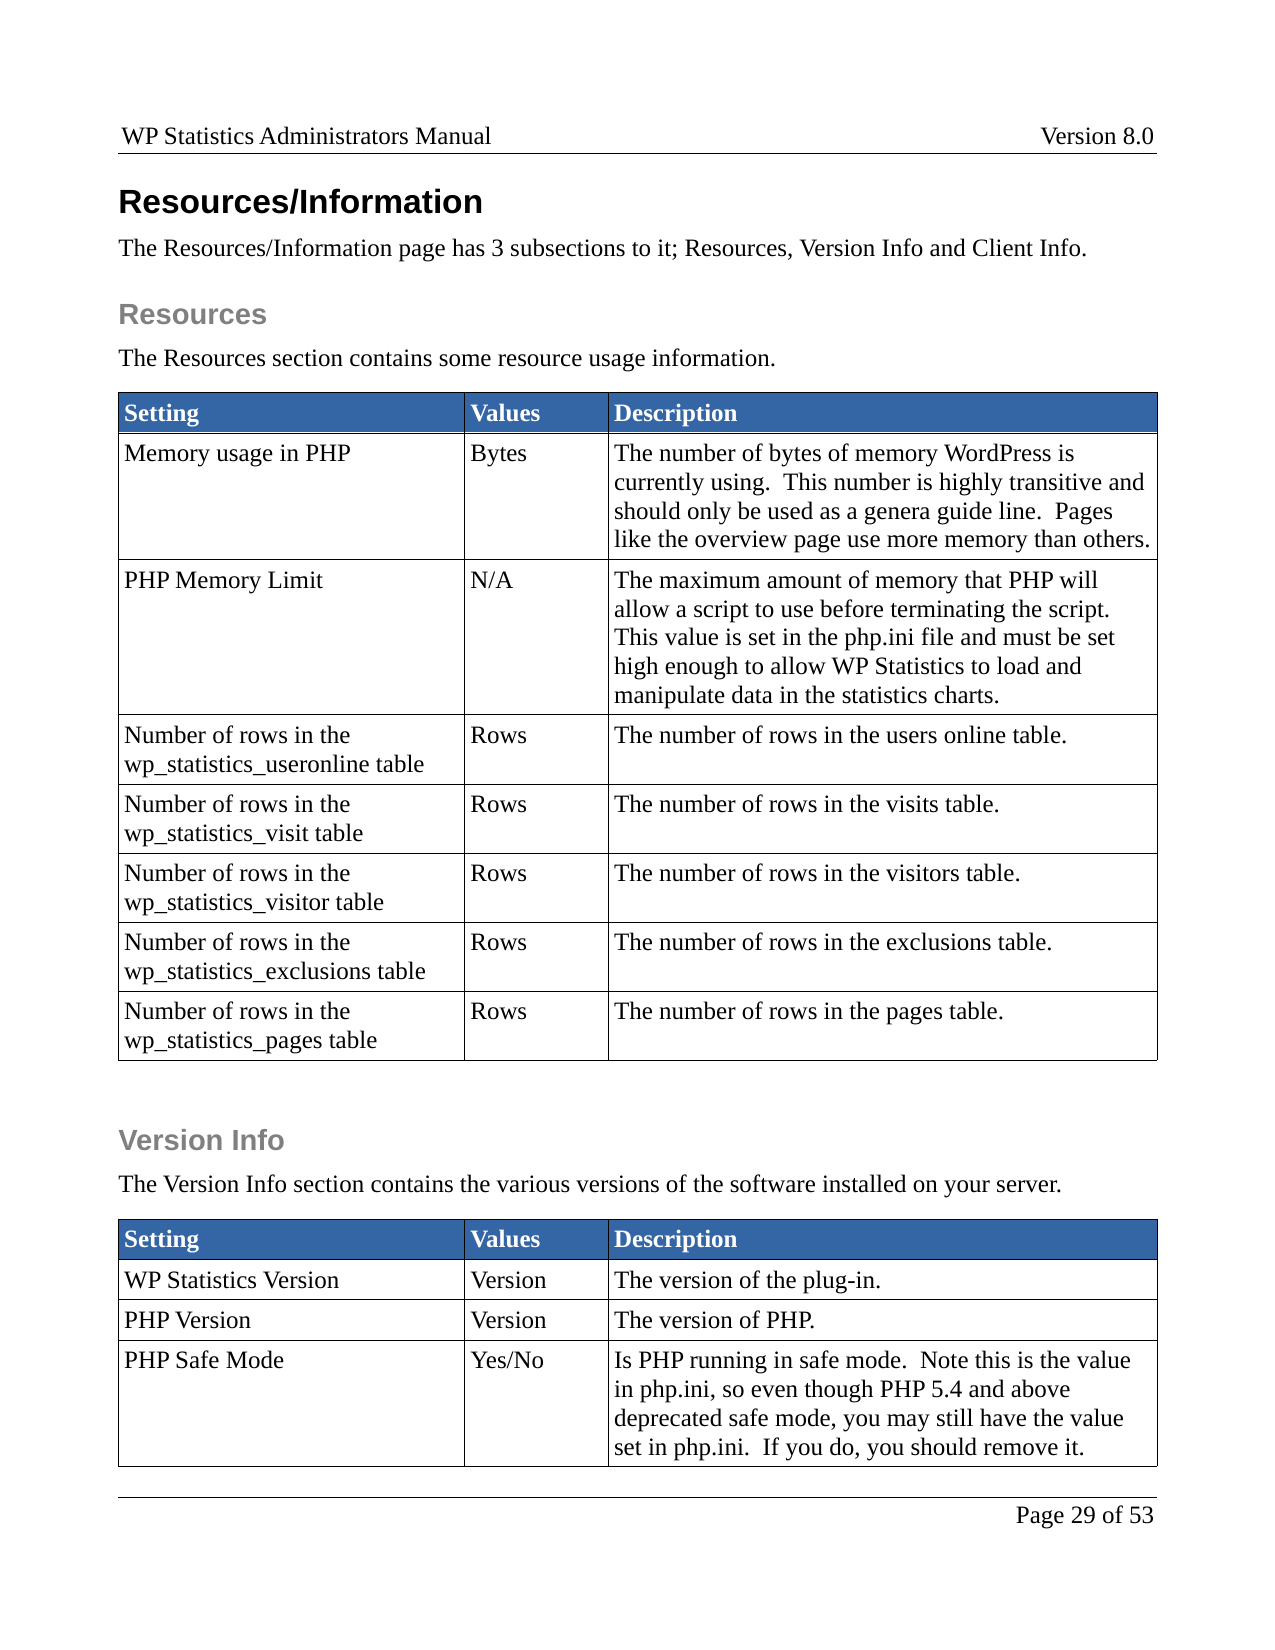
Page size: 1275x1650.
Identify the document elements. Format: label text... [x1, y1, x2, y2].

table_cell PHP Memory Limit [119, 560, 464, 714]
table_cell WP Statistics Version [119, 1260, 464, 1299]
table_cell Rows [465, 785, 608, 852]
table_cell PHP Safe Mode [119, 1341, 464, 1466]
table_cell Is PHP running in safe mode. Note this is the value in php.ini, so even though PHP 5.4 and above deprecated safe mode, you may still have the value set in php.ini. If you do, you should remove it. [609, 1341, 1157, 1466]
table_cell Bytes [465, 434, 608, 559]
table_cell The number of rows in the exclusions table. [609, 923, 1157, 991]
table_cell The number of rows in the visits table. [609, 785, 1157, 852]
table_cell The number of rows in the visitors table. [609, 854, 1157, 922]
table_cell The number of rows in the pages table. [609, 992, 1157, 1060]
subtitle Version Info [118, 1123, 1157, 1157]
table_cell Memory usage in PHP [119, 434, 464, 559]
table_cell Version [465, 1260, 608, 1299]
table_cell Number of rows in the wp_statistics_pages table [119, 992, 464, 1060]
table_header Setting [119, 393, 464, 432]
table_cell PHP Version [119, 1300, 464, 1339]
table_cell Rows [465, 992, 608, 1060]
table_cell Rows [465, 715, 608, 783]
table_cell The version of PHP. [609, 1300, 1157, 1339]
table_header Description [609, 393, 1157, 432]
table_cell N/A [465, 560, 608, 714]
table_cell Rows [465, 923, 608, 991]
table_cell The number of rows in the users online table. [609, 715, 1157, 783]
table_cell The version of the plug-in. [609, 1260, 1157, 1299]
table_cell The maximum amount of memory that PHP will allow a script to use before terminating the script. This value is set in the php.ini file and must be set high enough to allow WP Statistics to load and manipulate data in the statistics charts. [609, 560, 1157, 714]
table_cell Rows [465, 854, 608, 922]
table_cell Version [465, 1300, 608, 1339]
table_header Description [609, 1220, 1157, 1259]
text The Resources/Information page has 3 subsections to it; Resources, Version Info and Client Info. [118, 233, 1157, 262]
table_cell Number of rows in the wp_statistics_visitor table [119, 854, 464, 922]
subtitle Resources [118, 297, 1157, 331]
table_cell The number of bytes of memory WordPress is currently using. This number is highly transitive and should only be used as a genera guide line. Pages like the overview page use more memory than others. [609, 434, 1157, 559]
table_cell Number of rows in the wp_statistics_exclusions table [119, 923, 464, 991]
table_cell Number of rows in the wp_statistics_useronline table [119, 715, 464, 783]
text The Version Info section contains the various versions of the software installed on your server. [118, 1169, 1157, 1198]
table_cell Yes/No [465, 1341, 608, 1466]
table_header Values [465, 393, 608, 432]
subtitle Resources/Information [118, 182, 1157, 221]
table_header Values [465, 1220, 608, 1259]
table_cell Number of rows in the wp_statistics_visit table [119, 785, 464, 852]
table_header Setting [119, 1220, 464, 1259]
text The Resources section contains some resource usage information. [118, 343, 1157, 372]
